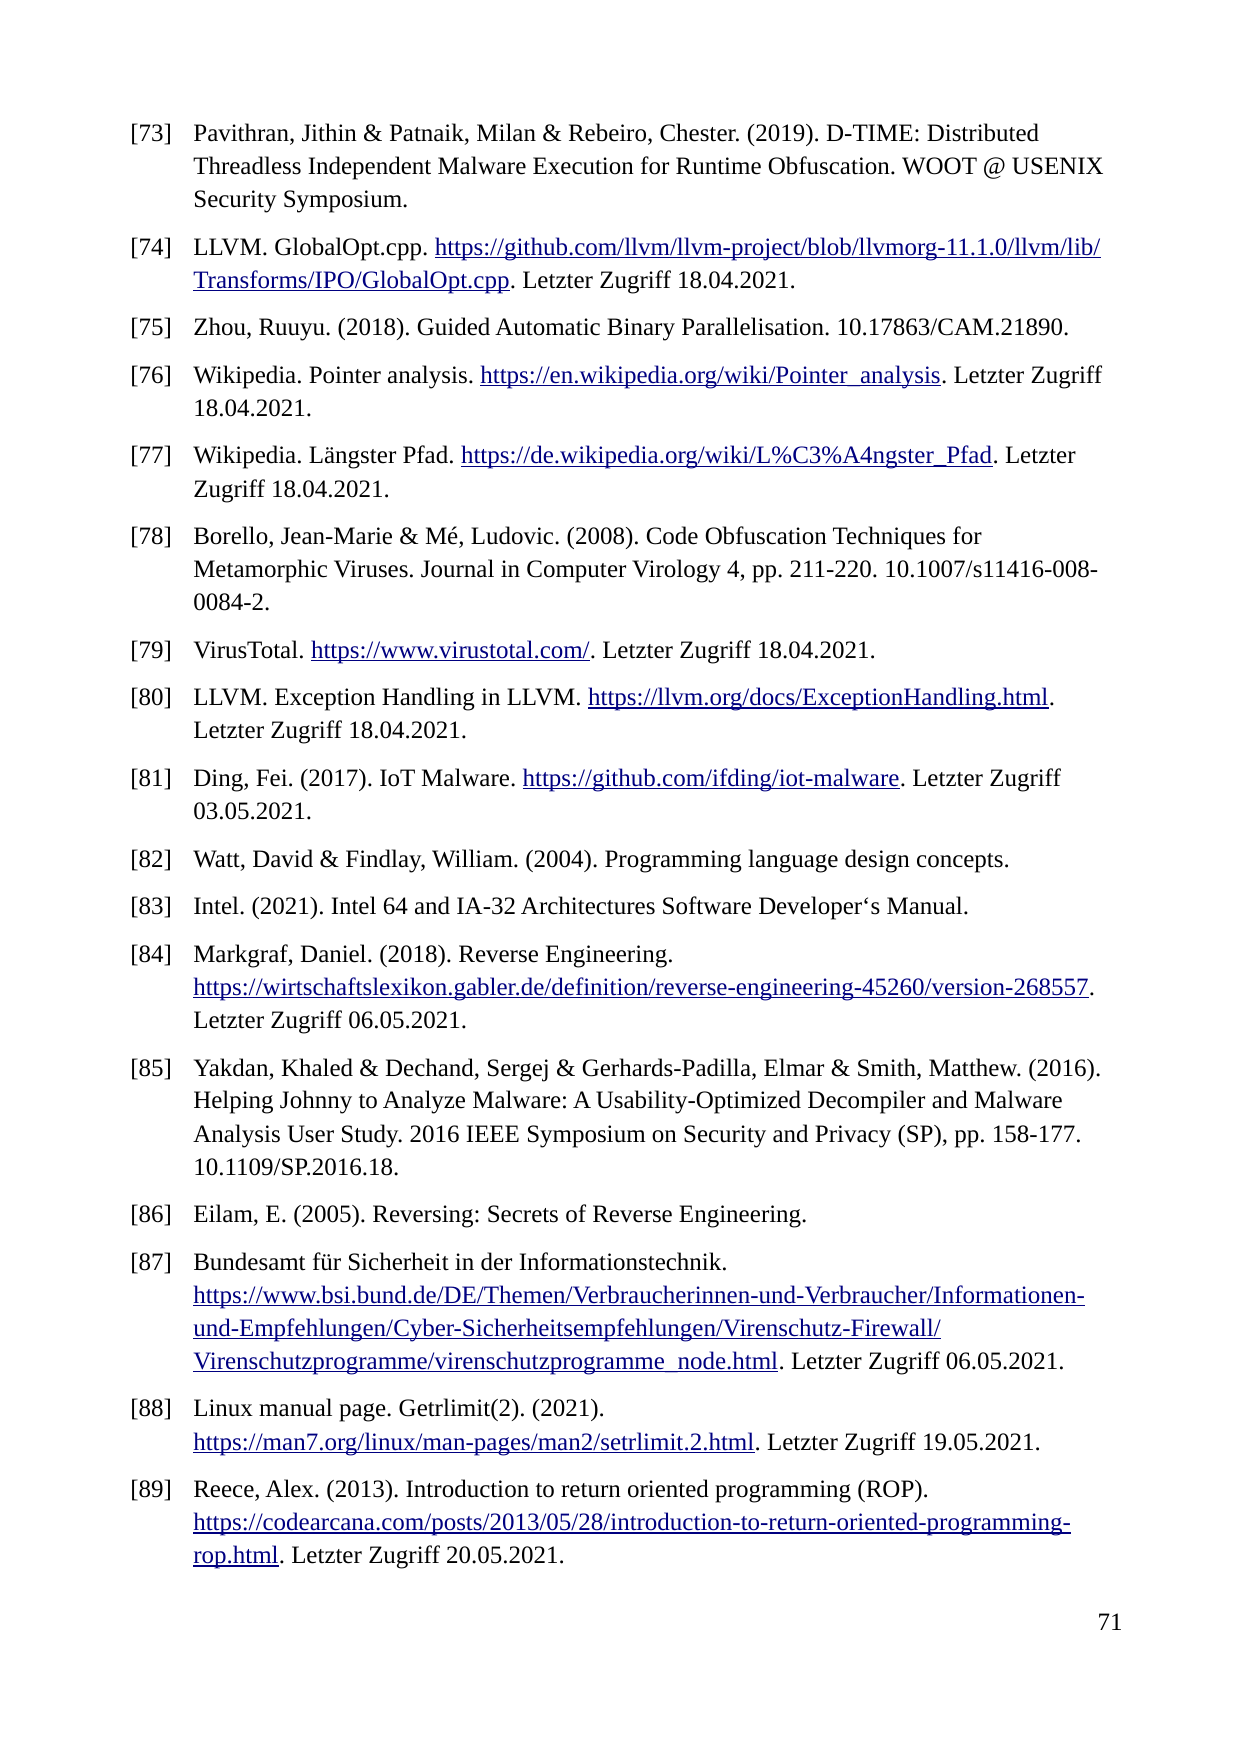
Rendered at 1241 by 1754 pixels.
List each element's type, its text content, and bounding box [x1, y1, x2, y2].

list Wikipedia. Längster Pfad. https://de.wikipedia.org/wiki/L%C3%A4ngster_Pfad. Letzter Zugriff 18.04.2021. [130, 441, 1122, 502]
list Ding, Fei. (2017). IoT Malware. https://github.com/ifding/iot-malware. Letzter Zugriff 03.05.2021. [130, 763, 1122, 825]
list Eilam, E. (2005). Reversing: Secrets of Reverse Engineering. [130, 1199, 1122, 1228]
list Watt, David & Findlay, William. (2004). Programming language design concepts. [130, 844, 1122, 872]
list Intel. (2021). Intel 64 and IA-32 Architectures Software Developer‘s Manual. [130, 891, 1122, 920]
list Linux manual page. Getrlimit(2). (2021). https://man7.org/linux/man-pages/man2/setrlimit.2.html. Letzter Zugriff 19.05.2021. [130, 1393, 1122, 1455]
list VirusTotal. https://www.virustotal.com/. Letzter Zugriff 18.04.2021. [130, 635, 1122, 664]
list Markgraf, Daniel. (2018). Reverse Engineering. https://wirtschaftslexikon.gabler.de/definition/reverse-engineering-45260/version-268557. Letzter Zugriff 06.05.2021. [130, 939, 1122, 1034]
list Borello, Jean-Marie & Mé, Ludovic. (2008). Code Obfuscation Techniques for Metamorphic Viruses. Journal in Computer Virology 4, pp. 211-220. 10.1007/s11416-008-0084-2. [130, 521, 1122, 616]
list Pavithran, Jithin & Patnaik, Milan & Rebeiro, Chester. (2019). D-TIME: Distributed Threadless Independent Malware Execution for Runtime Obfuscation. WOOT @ USENIX Security Symposium. [130, 118, 1122, 213]
list Wikipedia. Pointer analysis. https://en.wikipedia.org/wiki/Pointer_analysis. Letzter Zugriff 18.04.2021. [130, 360, 1122, 422]
list Zhou, Ruuyu. (2018). Guided Automatic Binary Parallelisation. 10.17863/CAM.21890. [130, 312, 1122, 341]
list Bundesamt für Sicherheit in der Informationstechnik. https://www.bsi.bund.de/DE/Themen/Verbraucherinnen-und-Verbraucher/Informationen-und-Empfehlungen/Cyber-Sicherheitsempfehlungen/Virenschutz-Firewall/Virenschutzprogramme/virenschutzprogramme_node.html. Letzter Zugriff 06.05.2021. [130, 1247, 1122, 1375]
list Yakdan, Khaled & Dechand, Sergej & Gerhards-Padilla, Elmar & Smith, Matthew. (2016). Helping Johnny to Analyze Malware: A Usability-Optimized Decompiler and Malware Analysis User Study. 2016 IEEE Symposium on Security and Privacy (SP), pp. 158-177. 10.1109/SP.2016.18. [130, 1053, 1122, 1180]
list LLVM. GlobalOpt.cpp. https://github.com/llvm/llvm-project/blob/llvmorg-11.1.0/llvm/lib/Transforms/IPO/GlobalOpt.cpp. Letzter Zugriff 18.04.2021. [130, 232, 1122, 293]
list Reece, Alex. (2013). Introduction to return oriented programming (ROP). https://codearcana.com/posts/2013/05/28/introduction-to-return-oriented-programming-rop.html. Letzter Zugriff 20.05.2021. [130, 1474, 1122, 1569]
list LLVM. Exception Handling in LLVM. https://llvm.org/docs/ExceptionHandling.html. Letzter Zugriff 18.04.2021. [130, 682, 1122, 744]
